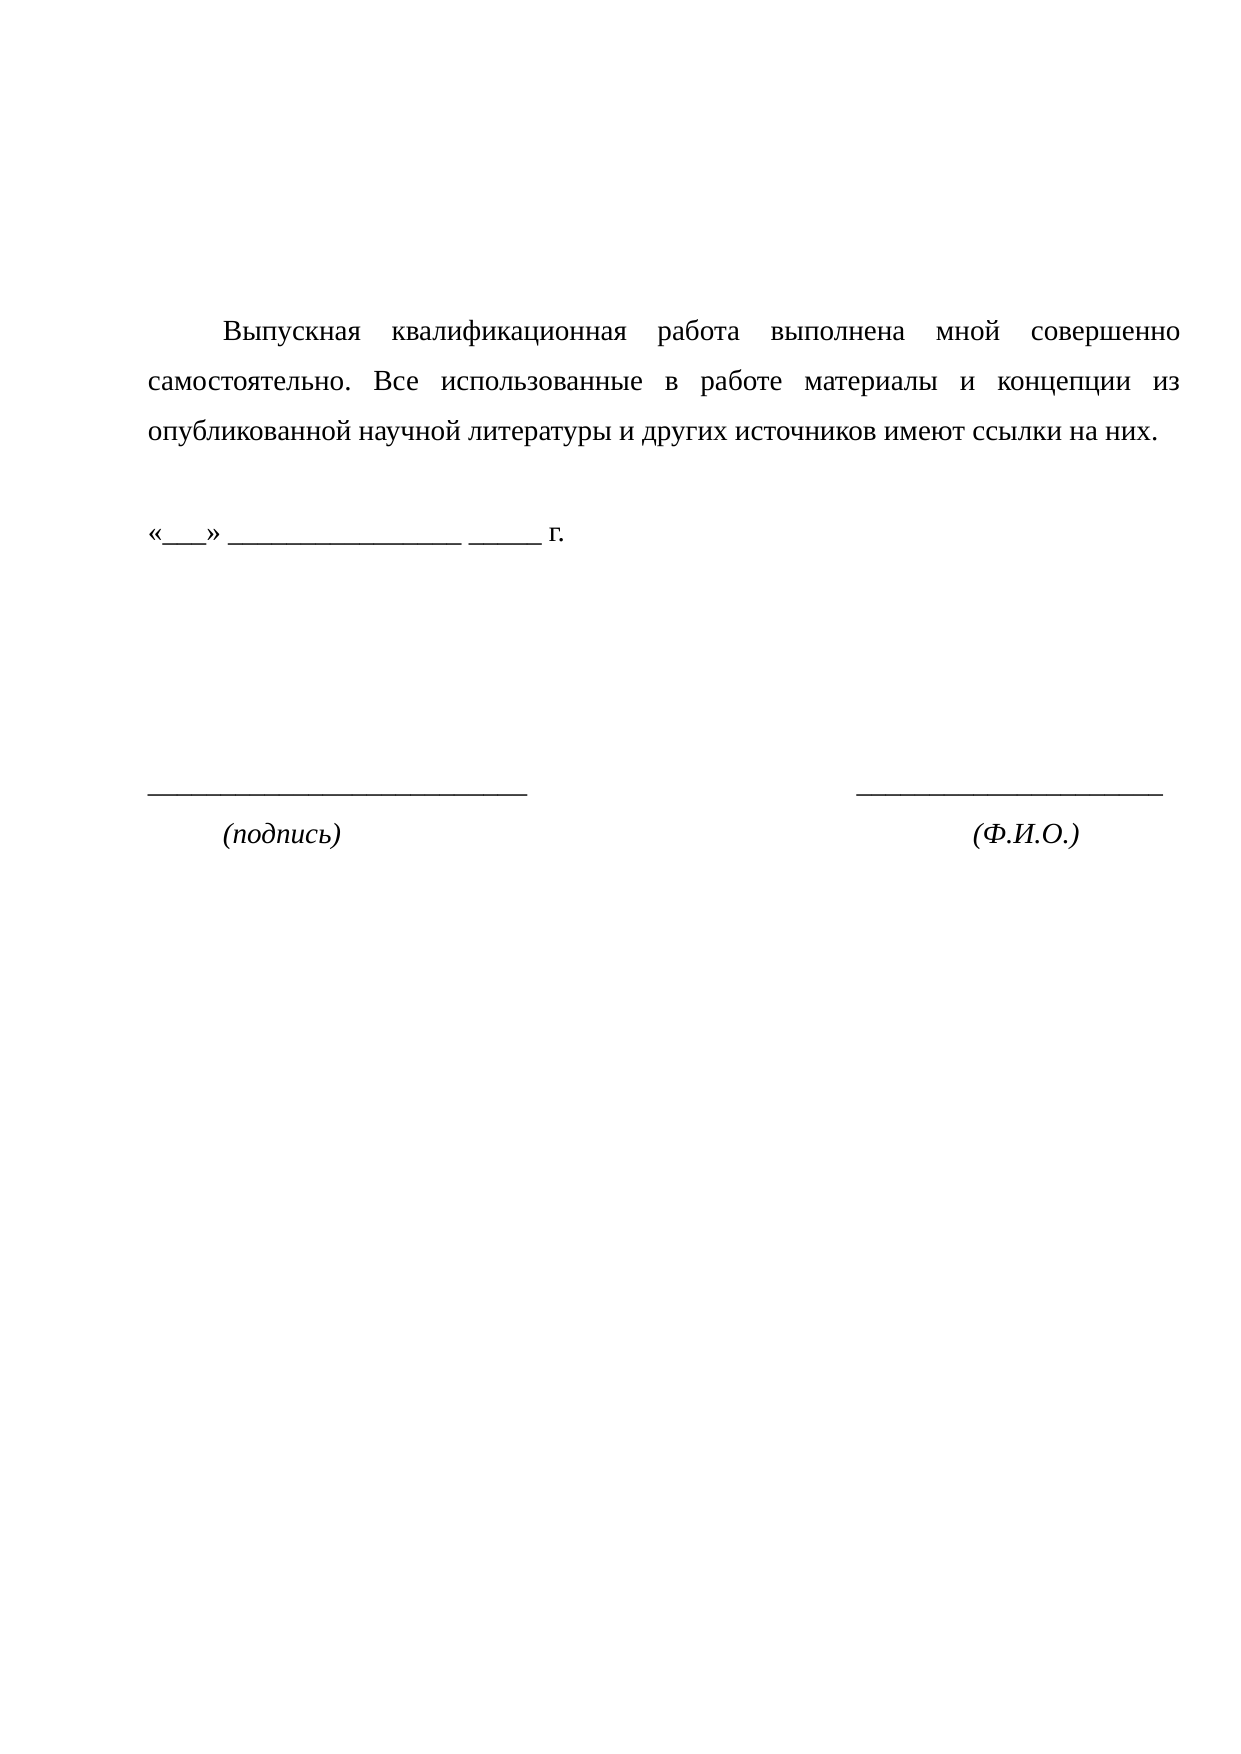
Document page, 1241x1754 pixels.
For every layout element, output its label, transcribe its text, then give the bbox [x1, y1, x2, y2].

text __________________________ _____________________ [148, 766, 1181, 799]
text «___» ________________ _____ г. [148, 514, 1181, 547]
text Выпускная квалификационная работа выполнена мной совершенно самостоятельно. Все использованные в работе материалы и концепции из опубликованной научной литературы и других источников имеют ссылки на них. [148, 313, 1181, 447]
text (подпись) (Ф.И.О.) [148, 816, 1181, 849]
